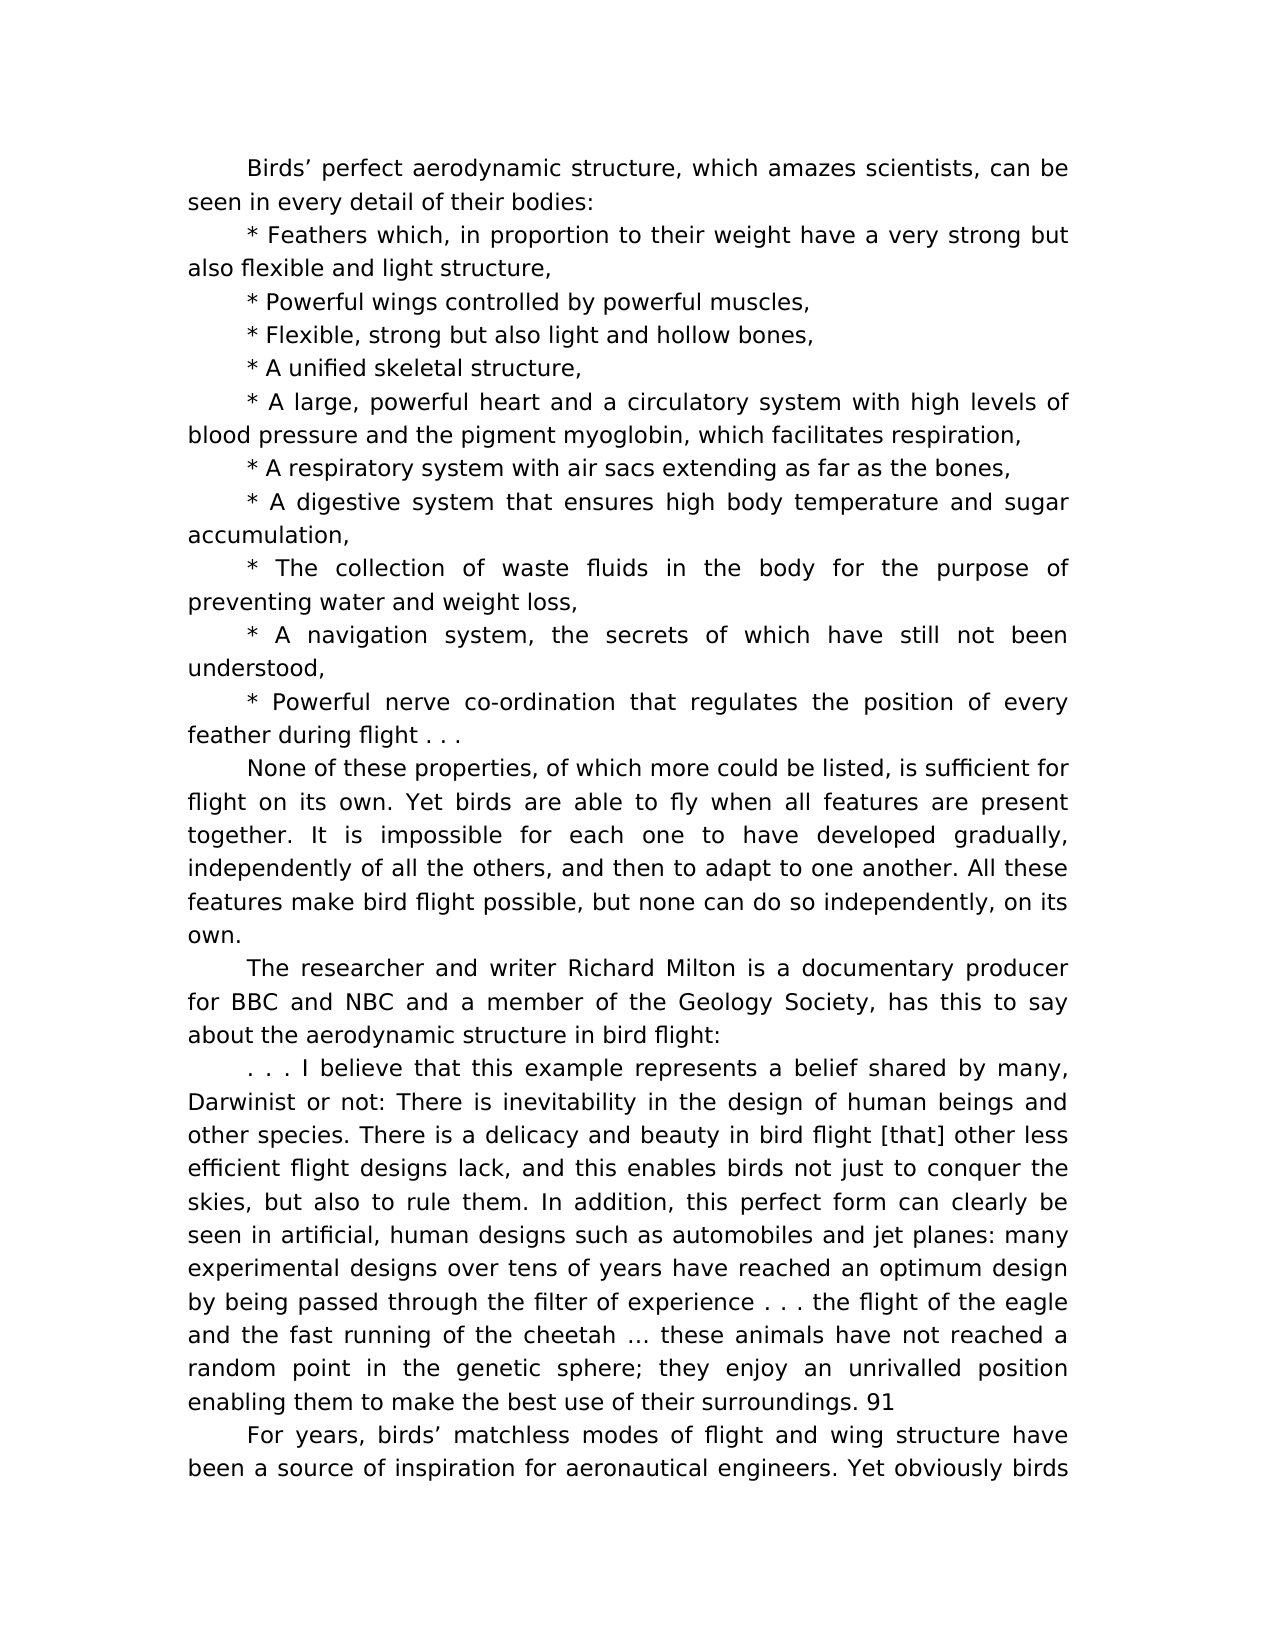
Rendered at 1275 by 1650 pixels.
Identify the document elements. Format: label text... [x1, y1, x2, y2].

text * Powerful wings controlled by powerful muscles, [187, 283, 1070, 317]
text Birds’ perfect aerodynamic structure, which amazes scientists, can be seen in every detail of their bodies: [187, 150, 1070, 217]
text . . . I believe that this example represents a belief shared by many, Darwinist or not: There is inevitability in the design of human beings and other species. There is a delicacy and beauty in bird flight [that] other less efficient flight designs lack, and this enables birds not just to conquer the skies, but also to rule them. In addition, this perfect form can clearly be seen in artificial, human designs such as automobiles and jet planes: many experimental designs over tens of years have reached an optimum design by being passed through the filter of experience . . . the flight of the eagle and the fast running of the cheetah … these animals have not reached a random point in the genetic sphere; they enjoy an unrivalled position enabling them to make the best use of their surroundings. 91 [187, 1050, 1070, 1417]
text * A navigation system, the secrets of which have still not been understood, [187, 617, 1070, 683]
text None of these properties, of which more could be listed, is sufficient for flight on its own. Yet birds are able to fly when all features are present together. It is impossible for each one to have developed gradually, independently of all the others, and then to adapt to one another. All these features make bird flight possible, but none can do so independently, on its own. [187, 750, 1070, 950]
text * Flexible, strong but also light and hollow bones, [187, 317, 1070, 350]
text * A unified skeletal structure, [187, 350, 1070, 383]
text * Feathers which, in proportion to their weight have a very strong but also flexible and light structure, [187, 217, 1070, 283]
text * Powerful nerve co-ordination that regulates the position of every feather during flight . . . [187, 683, 1070, 750]
text For years, birds’ matchless modes of flight and wing structure have been a source of inspiration for aeronautical engineers. Yet obviously birds [187, 1417, 1070, 1483]
text * A respiratory system with air sacs extending as far as the bones, [187, 450, 1070, 483]
text * The collection of waste fluids in the body for the purpose of preventing water and weight loss, [187, 550, 1070, 617]
text * A digestive system that ensures high body temperature and sugar accumulation, [187, 483, 1070, 550]
text The researcher and writer Richard Milton is a documentary producer for BBC and NBC and a member of the Geology Society, has this to say about the aerodynamic structure in bird flight: [187, 950, 1070, 1050]
text * A large, powerful heart and a circulatory system with high levels of blood pressure and the pigment myoglobin, which facilitates respiration, [187, 383, 1070, 450]
